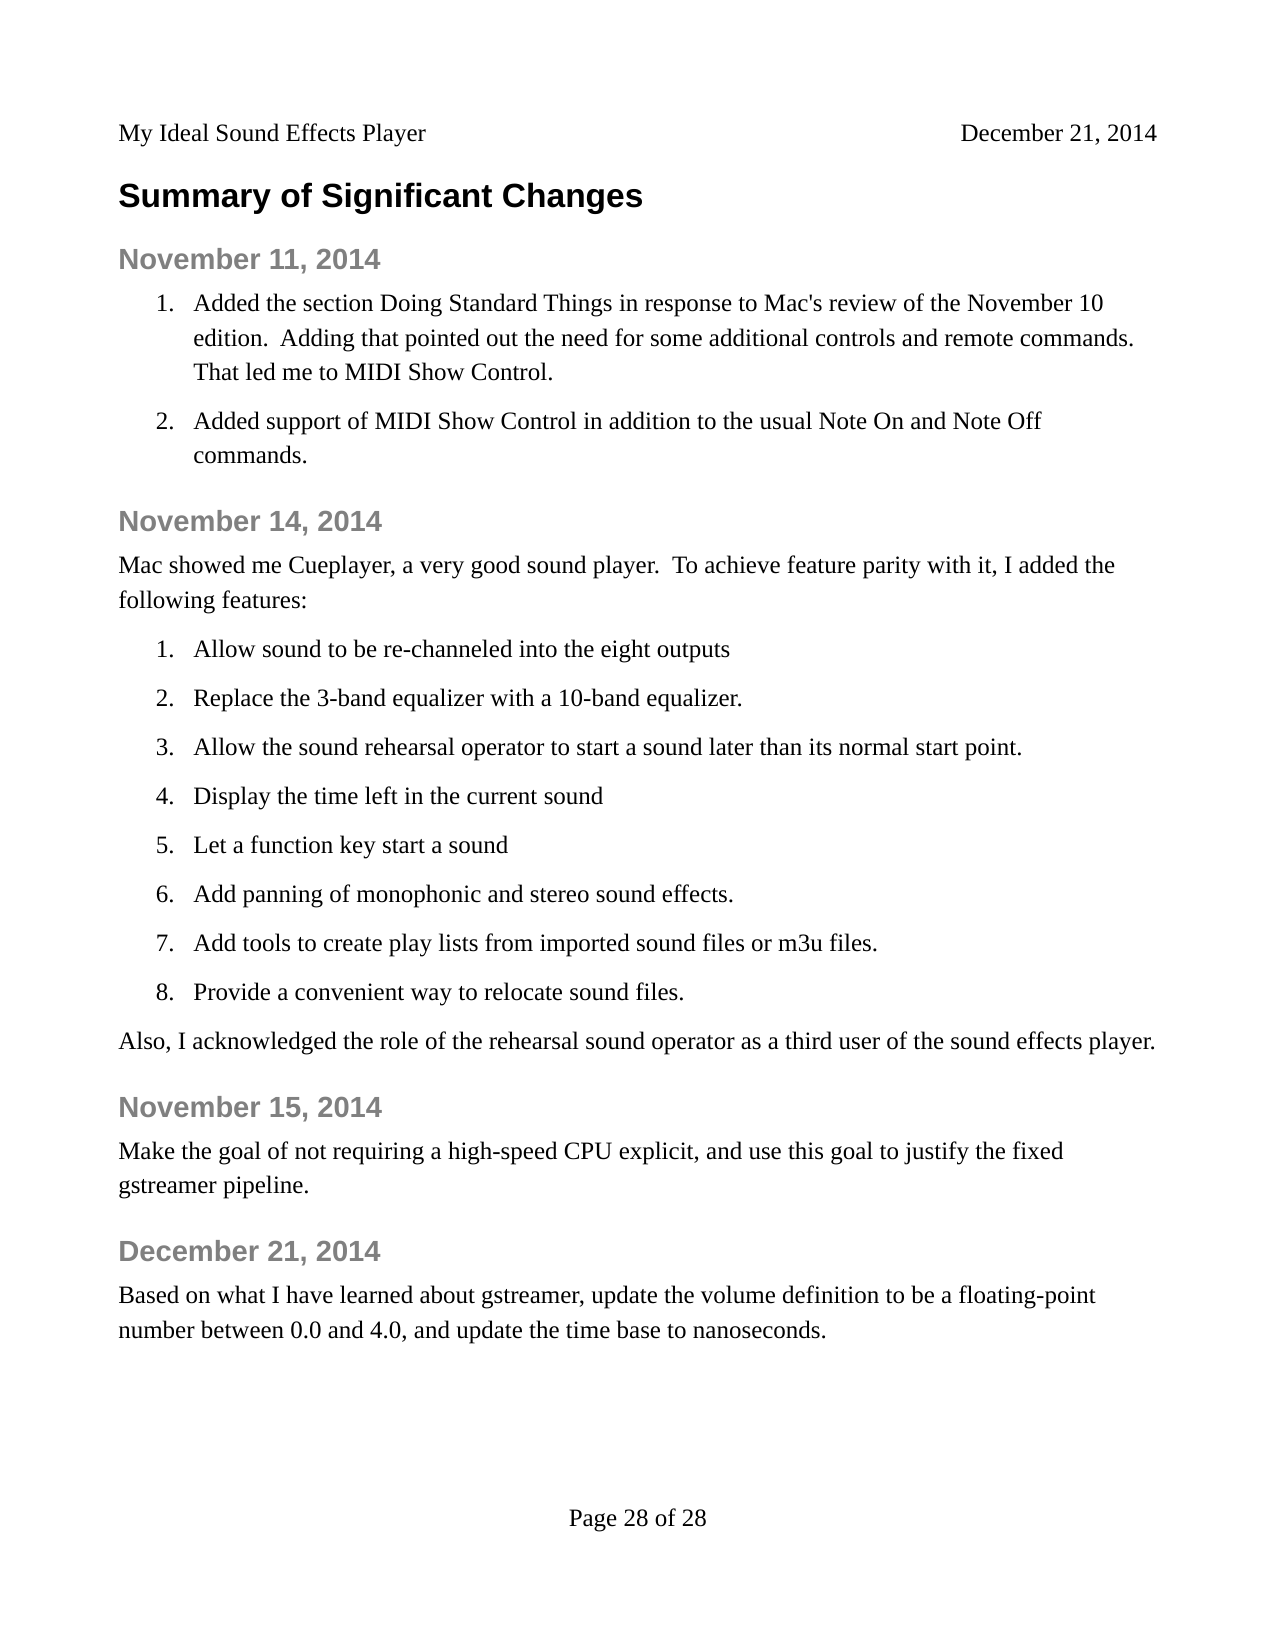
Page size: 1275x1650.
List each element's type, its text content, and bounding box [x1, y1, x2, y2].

list Display the time left in the current sound [156, 781, 1157, 810]
subtitle December 21, 2014 [118, 1234, 1157, 1268]
list Allow the sound rehearsal operator to start a sound later than its normal start point. [156, 732, 1157, 761]
list Replace the 3-band equalizer with a 10-band equalizer. [156, 683, 1157, 712]
subtitle November 11, 2014 [118, 242, 1157, 276]
list Add tools to create play lists from imported sound files or m3u files. [156, 928, 1157, 957]
list Add panning of monophonic and stereo sound effects. [156, 879, 1157, 908]
text Mac showed me Cueplayer, a very good sound player. To achieve feature parity with it, I added the following features: [118, 550, 1157, 613]
list Added support of MIDI Show Control in addition to the usual Note On and Note Off commands. [156, 406, 1157, 469]
subtitle November 14, 2014 [118, 504, 1157, 538]
list Let a function key start a sound [156, 830, 1157, 859]
list Allow sound to be re-channeled into the eight outputs [156, 634, 1157, 663]
list Provide a convenient way to relocate sound files. [156, 977, 1157, 1006]
list Added the section Doing Standard Things in response to Mac's review of the November 10 edition. Adding that pointed out the need for some additional controls and remote commands. That led me to MIDI Show Control. [156, 288, 1157, 386]
text Also, I acknowledged the role of the rehearsal sound operator as a third user of the sound effects player. [118, 1026, 1157, 1055]
text Make the goal of not requiring a high-speed CPU explicit, and use this goal to justify the fixed gstreamer pipeline. [118, 1136, 1157, 1199]
subtitle November 15, 2014 [118, 1090, 1157, 1123]
text Based on what I have learned about gstreamer, update the volume definition to be a floating-point number between 0.0 and 4.0, and update the time base to nanoseconds. [118, 1280, 1157, 1343]
subtitle Summary of Significant Changes [118, 176, 1157, 215]
